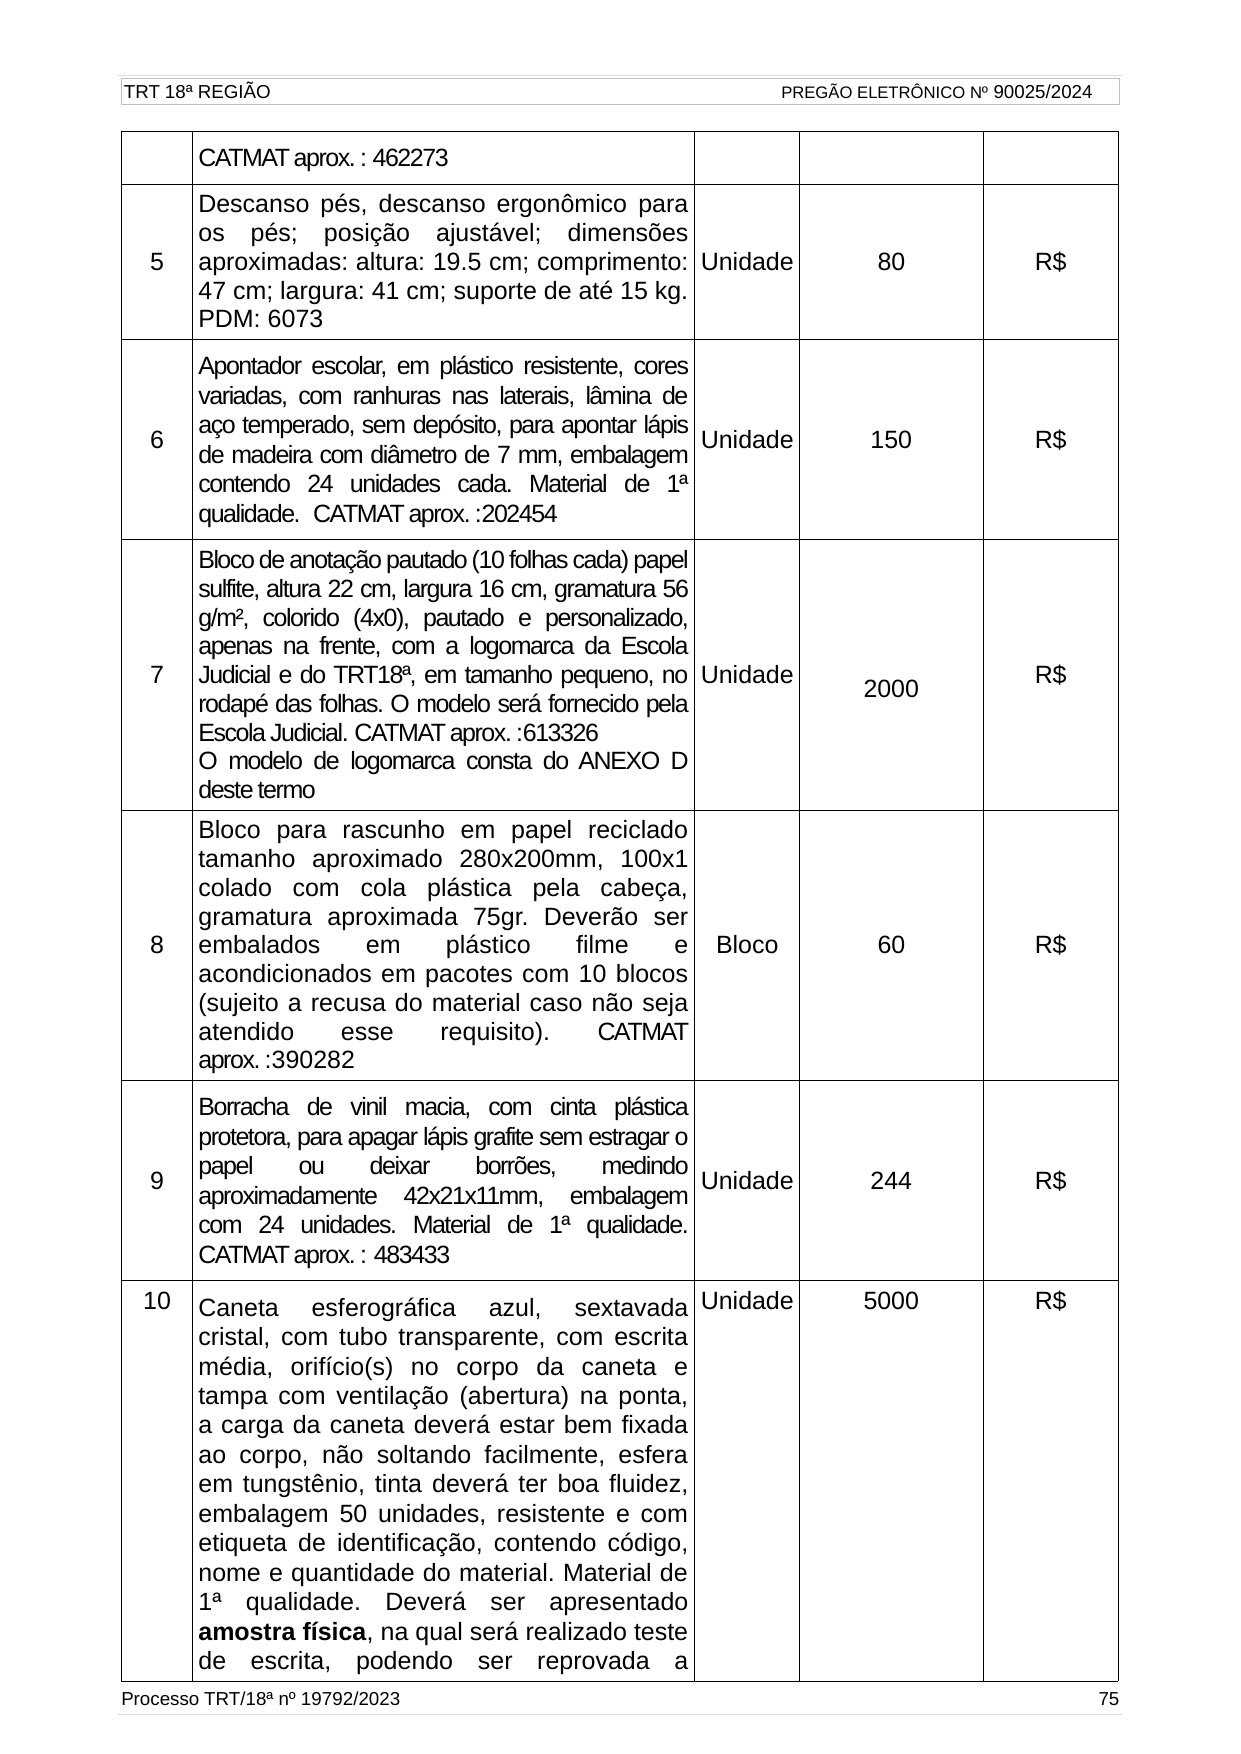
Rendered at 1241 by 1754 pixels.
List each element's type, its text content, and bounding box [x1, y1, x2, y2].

table_cell Bloco [695, 811, 799, 1080]
table_cell [984, 132, 1118, 183]
table_cell [800, 132, 983, 183]
table_cell Bloco para rascunho em papel reciclado tamanho aproximado 280x200mm, 100x1 colado com cola plástica pela cabeça, gramatura aproximada 75gr. Deverão ser embalados em plástico filme e acondicionados em pacotes com 10 blocos (sujeito a recusa do material caso não seja atendido esse requisito). CATMAT aprox. :390282 [193, 811, 694, 1080]
table_cell 5000 [800, 1281, 983, 1681]
table_cell Unidade [695, 1081, 799, 1280]
table_cell 7 [122, 540, 192, 809]
table_cell 5 [122, 185, 192, 339]
table_cell Unidade [695, 1281, 799, 1681]
table_cell Bloco de anotação pautado (10 folhas cada) papel sulfite, altura 22 cm, largura 16 cm, gramatura 56 g/m², colorido (4x0), pautado e personalizado, apenas na frente, com a logomarca da Escola Judicial e do TRT18ª, em tamanho pequeno, no rodapé das folhas. O modelo será fornecido pela Escola Judicial. CATMAT aprox. :613326 O modelo de logomarca consta do ANEXO D deste termo [193, 540, 694, 809]
table_cell 150 [800, 340, 983, 539]
table_cell 244 [800, 1081, 983, 1280]
table_cell 80 [800, 185, 983, 339]
table_cell R$ [984, 185, 1118, 339]
table_cell Borracha de vinil macia, com cinta plástica protetora, para apagar lápis grafite sem estragar o papel ou deixar borrões, medindo aproximadamente 42x21x11mm, embalagem com 24 unidades. Material de 1ª qualidade. CATMAT aprox. : 483433 [193, 1081, 694, 1280]
table_cell Unidade [695, 185, 799, 339]
table_cell R$ [984, 1081, 1118, 1280]
table_cell R$ [984, 811, 1118, 1080]
table_cell Unidade [695, 540, 799, 809]
table_cell 10 [122, 1281, 192, 1681]
table_cell 8 [122, 811, 192, 1080]
table_cell CATMAT aprox. : 462273 [193, 132, 694, 183]
table_cell 9 [122, 1081, 192, 1280]
table_cell Descanso pés, descanso ergonômico para os pés; posição ajustável; dimensões aproximadas: altura: 19.5 cm; comprimento: 47 cm; largura: 41 cm; suporte de até 15 kg. PDM: 6073 [193, 185, 694, 339]
table_cell [695, 132, 799, 183]
table_cell Caneta esferográfica azul, sextavada cristal, com tubo transparente, com escrita média, orifício(s) no corpo da caneta e tampa com ventilação (abertura) na ponta, a carga da caneta deverá estar bem fixada ao corpo, não soltando facilmente, esfera em tungstênio, tinta deverá ter boa fluidez, embalagem 50 unidades, resistente e com etiqueta de identificação, contendo código, nome e quantidade do material. Material de 1ª qualidade. Deverá ser apresentado amostra física, na qual será realizado teste de escrita, podendo ser reprovada a [193, 1281, 694, 1681]
table_cell 2000 [800, 540, 983, 809]
table_cell 6 [122, 340, 192, 539]
table_cell R$ [984, 1281, 1118, 1681]
table_cell R$ [984, 540, 1118, 809]
table_cell R$ [984, 340, 1118, 539]
table_cell Unidade [695, 340, 799, 539]
table_cell 60 [800, 811, 983, 1080]
table_cell Apontador escolar, em plástico resistente, cores variadas, com ranhuras nas laterais, lâmina de aço temperado, sem depósito, para apontar lápis de madeira com diâmetro de 7 mm, embalagem contendo 24 unidades cada. Material de 1ª qualidade. CATMAT aprox. :202454 [193, 340, 694, 539]
table_cell [122, 132, 192, 183]
